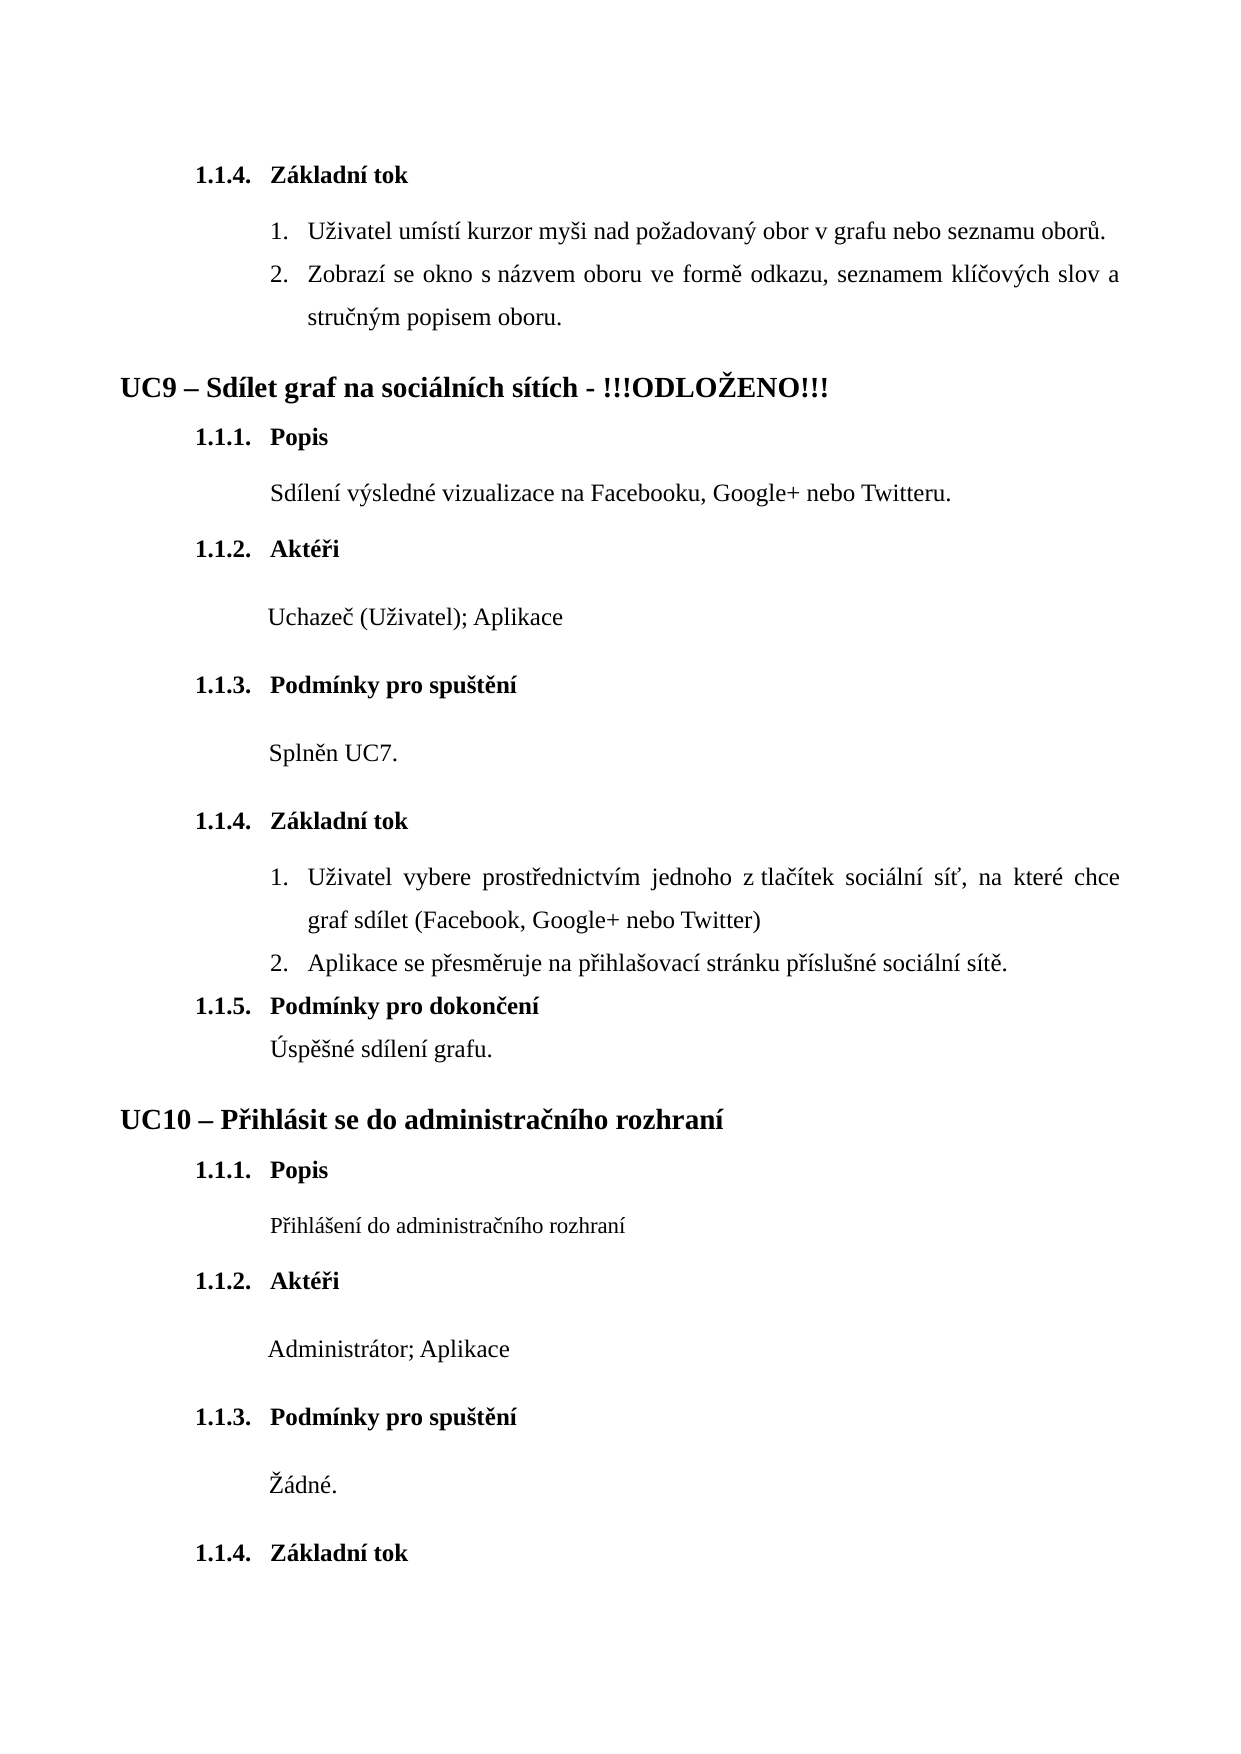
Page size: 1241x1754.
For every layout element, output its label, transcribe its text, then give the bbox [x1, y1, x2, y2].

list Aktéři [195, 534, 1120, 562]
text Sdílení výsledné vizualizace na Facebooku, Google+ nebo Twitteru. [270, 478, 1120, 507]
text Uchazeč (Uživatel); Aplikace [267, 602, 1120, 631]
list Uživatel umístí kurzor myši nad požadovaný obor v grafu nebo seznamu oborů. [270, 216, 1120, 244]
text Administrátor; Aplikace [267, 1334, 1120, 1363]
list Základní tok [195, 806, 1120, 835]
list Uživatel vybere prostřednictvím jednoho z tlačítek sociální síť, na které chce graf sdílet (Facebook, Google+ nebo Twitter) [270, 862, 1120, 934]
text Žádné. [195, 1470, 1120, 1499]
text Úspěšné sdílení grafu. [270, 1034, 1120, 1063]
list Popis [195, 422, 1120, 451]
subtitle UC9 – Sdílet graf na sociálních sítích - !!!ODLOŽENO!!! [120, 370, 1120, 404]
text Splněn UC7. [195, 738, 1120, 767]
list Aktéři [195, 1266, 1120, 1295]
list Základní tok [195, 160, 1120, 189]
list Zobrazí se okno s názvem oboru ve formě odkazu, seznamem klíčových slov a stručným popisem oboru. [270, 259, 1120, 331]
list Základní tok [195, 1538, 1120, 1567]
subtitle UC10 – Přihlásit se do administračního rozhraní [120, 1102, 1120, 1136]
list Popis [195, 1155, 1120, 1183]
list Podmínky pro dokončení [195, 991, 1120, 1020]
list Aplikace se přesměruje na přihlašovací stránku příslušné sociální sítě. [270, 948, 1120, 977]
list Podmínky pro spuštění [195, 670, 1120, 699]
text Přihlášení do administračního rozhraní [270, 1210, 1120, 1239]
list Podmínky pro spuštění [195, 1402, 1120, 1431]
